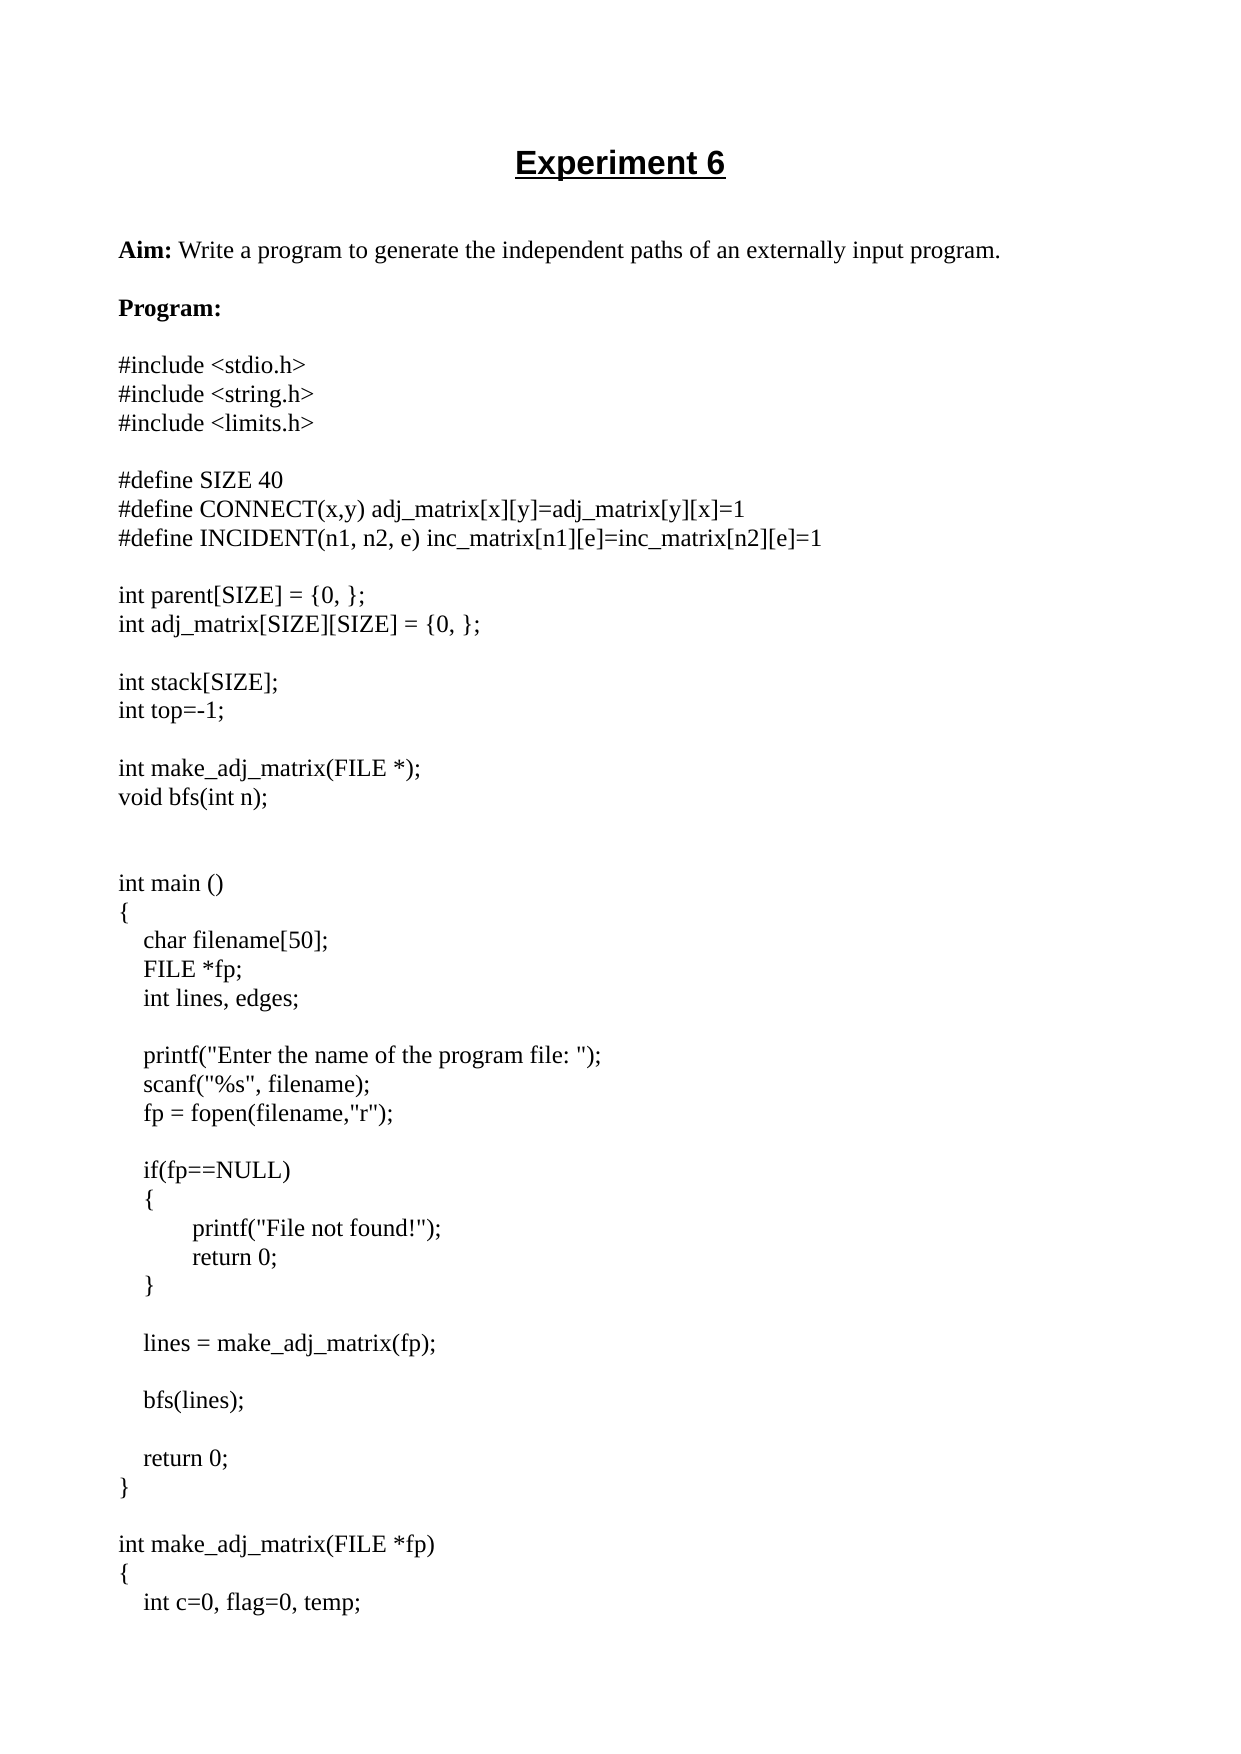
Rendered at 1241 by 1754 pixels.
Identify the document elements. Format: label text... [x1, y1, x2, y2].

text int make_adj_matrix(FILE *); [118, 753, 1122, 782]
text #define SIZE 40 [118, 466, 1122, 494]
text if(fp==NULL) [118, 1156, 1122, 1184]
text int c=0, flag=0, temp; [118, 1587, 1122, 1616]
text scanf("%s", filename); [118, 1069, 1122, 1098]
text return 0; [118, 1242, 1122, 1271]
text #include <limits.h> [118, 408, 1122, 437]
text char filename[50]; [118, 926, 1122, 954]
text int adj_matrix[SIZE][SIZE] = {0, }; [118, 609, 1122, 638]
text int stack[SIZE]; [118, 667, 1122, 696]
text #define INCIDENT(n1, n2, e) inc_matrix[n1][e]=inc_matrix[n2][e]=1 [118, 523, 1122, 552]
text Program: [118, 293, 1122, 322]
text int main () [118, 868, 1122, 897]
text #include <stdio.h> [118, 351, 1122, 379]
text } [118, 1271, 1122, 1299]
text int parent[SIZE] = {0, }; [118, 581, 1122, 609]
text printf("File not found!"); [118, 1213, 1122, 1242]
text fp = fopen(filename,"r"); [118, 1098, 1122, 1127]
text bfs(lines); [118, 1386, 1122, 1414]
text { [118, 897, 1122, 926]
text } [118, 1472, 1122, 1501]
text #include <string.h> [118, 379, 1122, 408]
text void bfs(int n); [118, 782, 1122, 811]
text FILE *fp; [118, 954, 1122, 983]
text { [118, 1184, 1122, 1213]
subtitle Experiment 6 [118, 143, 1122, 182]
text lines = make_adj_matrix(fp); [118, 1328, 1122, 1357]
text printf("Enter the name of the program file: "); [118, 1041, 1122, 1069]
text int top=-1; [118, 696, 1122, 724]
text Aim: Write a program to generate the independent paths of an externally input program. [118, 236, 1122, 264]
text int lines, edges; [118, 983, 1122, 1012]
text int make_adj_matrix(FILE *fp) [118, 1529, 1122, 1558]
text return 0; [118, 1443, 1122, 1472]
text #define CONNECT(x,y) adj_matrix[x][y]=adj_matrix[y][x]=1 [118, 494, 1122, 523]
text { [118, 1558, 1122, 1587]
